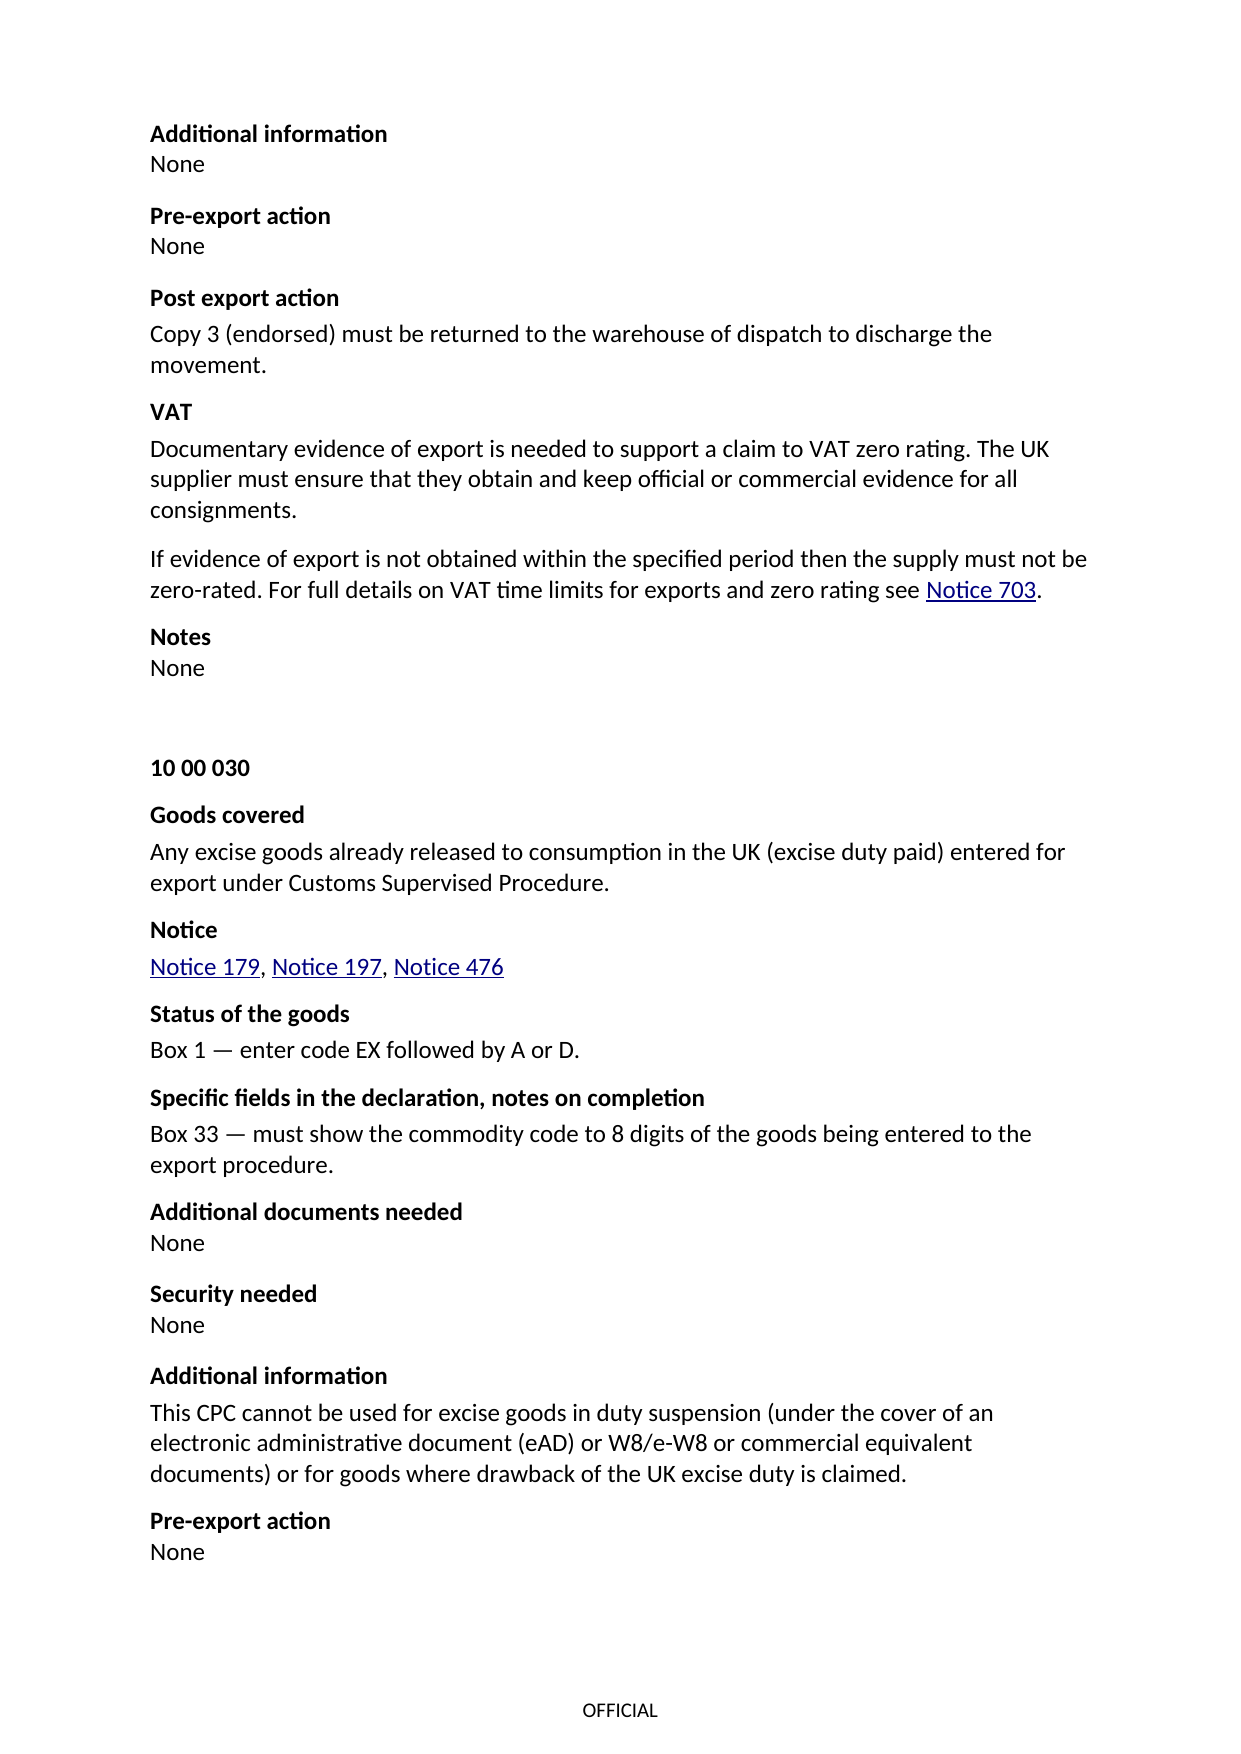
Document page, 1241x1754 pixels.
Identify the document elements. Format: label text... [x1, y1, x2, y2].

subtitle Notice [150, 914, 1090, 944]
text Documentary evidence of export is needed to support a claim to VAT zero rating. The UK supplier must ensure that they obtain and keep official or commercial evidence for all consignments. [150, 433, 1090, 525]
text Any excise goods already released to consumption in the UK (excise duty paid) entered for export under Customs Supervised Procedure. [150, 836, 1090, 897]
text None [150, 1536, 1090, 1566]
subtitle Additional documents needed [150, 1196, 1090, 1227]
subtitle Security needed [150, 1278, 1090, 1309]
text If evidence of export is not obtained within the specified period then the supply must not be zero-rated. For full details on VAT time limits for exports and zero rating see Notice 703. [150, 543, 1090, 604]
subtitle VAT [150, 396, 1090, 427]
text Notice 179, Notice 197, Notice 476 [150, 951, 1090, 981]
subtitle Specific fields in the declaration, notes on completion [150, 1082, 1090, 1112]
subtitle Status of the goods [150, 998, 1090, 1028]
subtitle 10 00 030 [150, 752, 1090, 783]
text This CPC cannot be used for excise goods in duty suspension (under the cover of an electronic administrative document (eAD) or W8/e-W8 or commercial equivalent documents) or for goods where drawback of the UK excise duty is claimed. [150, 1397, 1090, 1488]
subtitle Goods covered [150, 799, 1090, 830]
subtitle Notes [150, 621, 1090, 652]
subtitle Pre-export action [150, 200, 1090, 231]
subtitle Additional information [150, 1360, 1090, 1391]
text None [150, 652, 1090, 682]
text None [150, 1309, 1090, 1339]
text Box 33 — must show the commodity code to 8 digits of the goods being entered to the export procedure. [150, 1119, 1090, 1180]
text None [150, 1227, 1090, 1257]
subtitle Post export action [150, 282, 1090, 312]
text Box 1 — enter code EX followed by A or D. [150, 1035, 1090, 1065]
text None [150, 231, 1090, 261]
text Copy 3 (endorsed) must be returned to the warehouse of dispatch to discharge the movement. [150, 319, 1090, 380]
subtitle Pre-export action [150, 1505, 1090, 1536]
subtitle Additional information [150, 118, 1090, 149]
text None [150, 149, 1090, 179]
